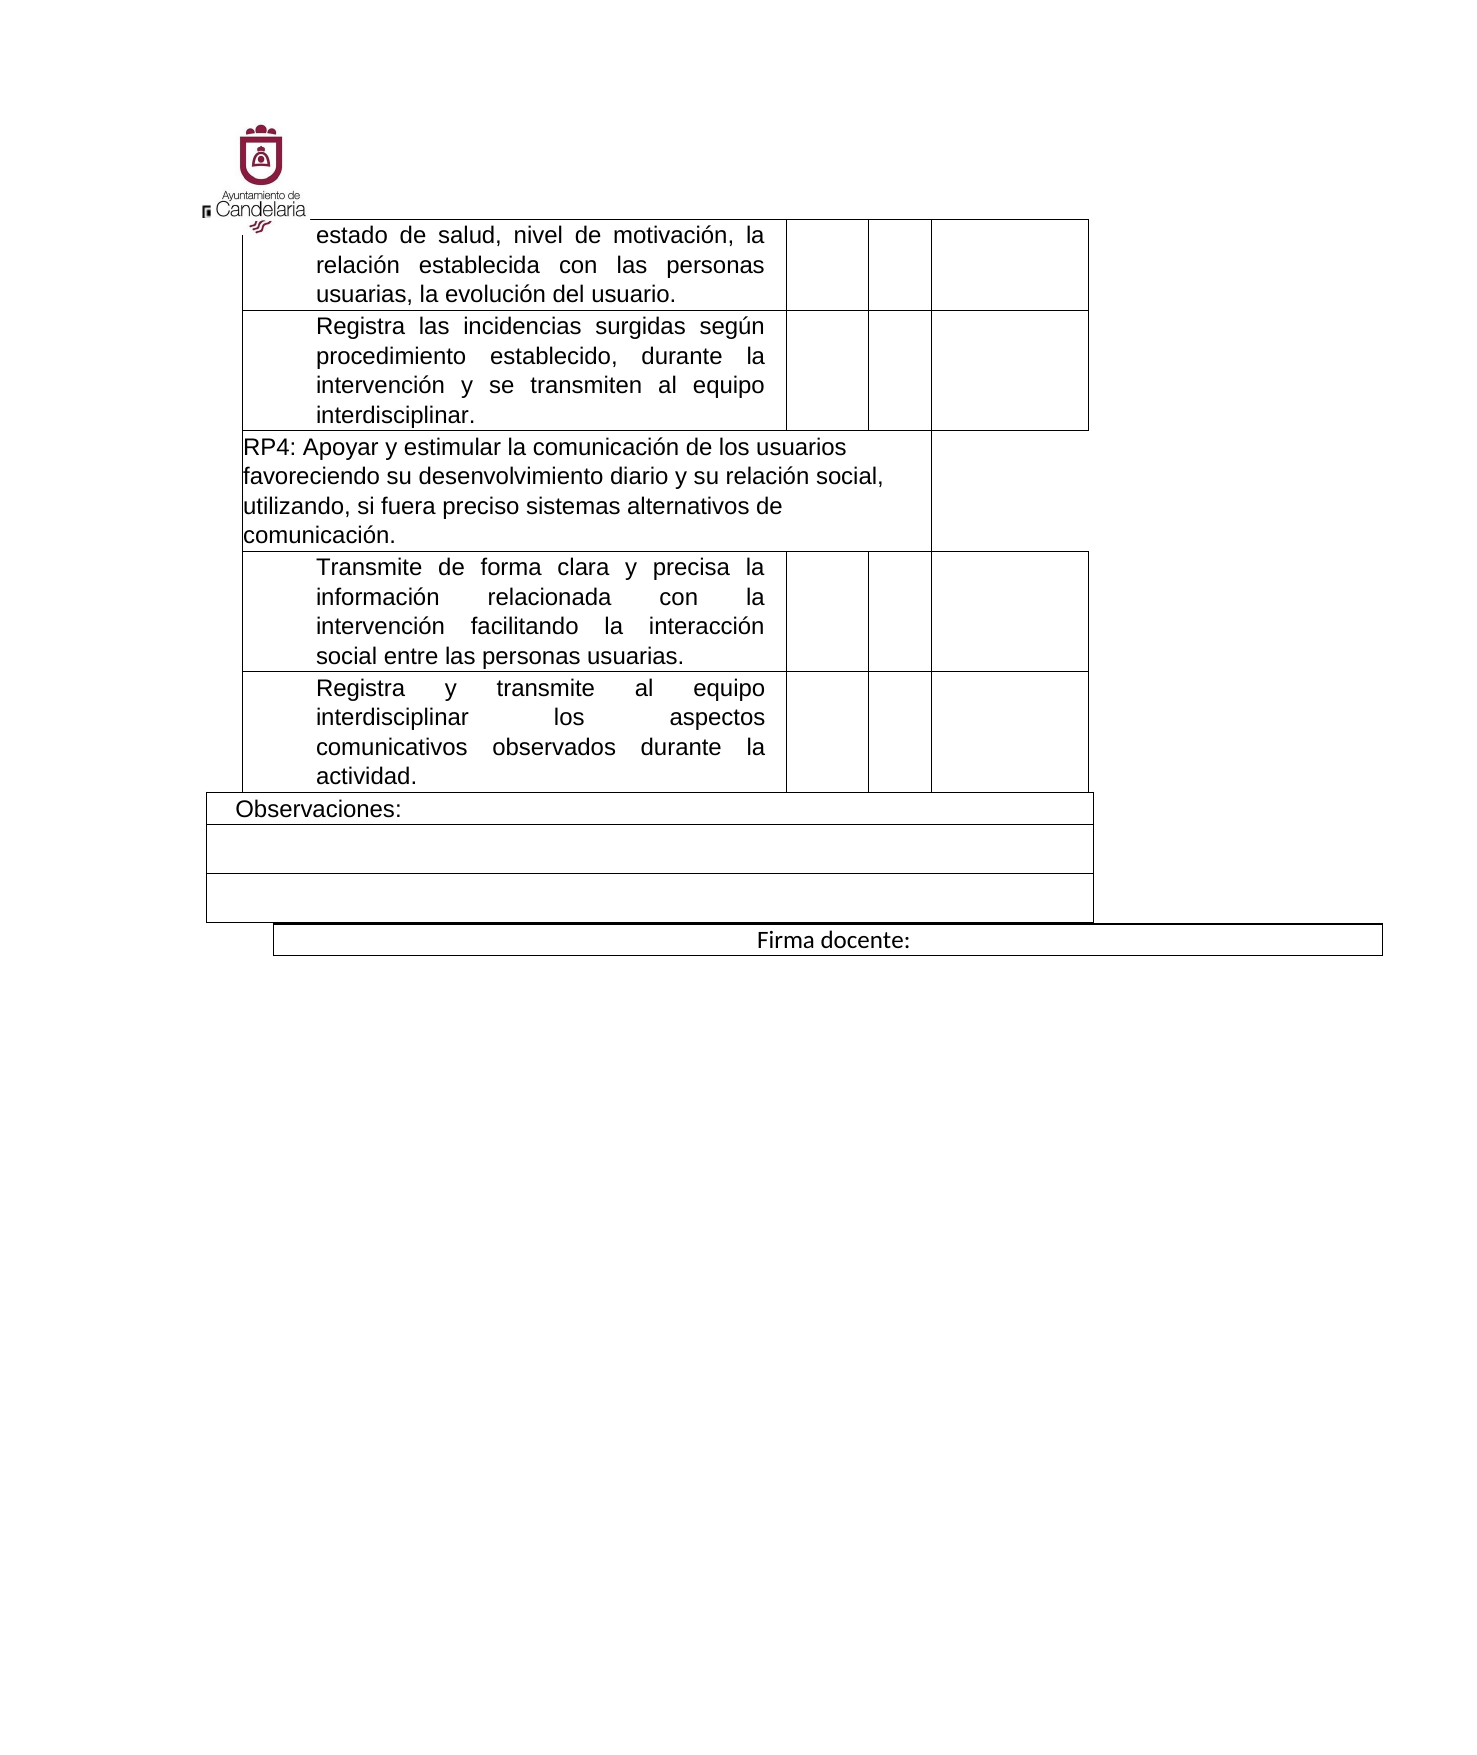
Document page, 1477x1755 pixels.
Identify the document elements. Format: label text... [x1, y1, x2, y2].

table_cell [869, 311, 931, 430]
table_cell Transmite de forma clara y precisa la información relacionada con la intervención facilitando la interacción social entre las personas usuarias. [243, 552, 786, 671]
table_cell [1089, 310, 1094, 430]
table_cell [932, 552, 1088, 671]
table_header [869, 220, 931, 310]
table_cell [207, 874, 1093, 922]
table_header [206, 219, 242, 310]
table_cell [1089, 430, 1094, 551]
table_cell Observaciones: [207, 793, 1093, 824]
table_header estado de salud, nivel de motivación, la relación establecida con las personas usuarias, la evolución del usuario. [243, 220, 786, 310]
table_cell [869, 552, 931, 671]
table_header [787, 220, 868, 310]
table_cell [932, 431, 1089, 551]
table_header [1089, 219, 1094, 310]
table_cell [1089, 671, 1094, 792]
table_cell [206, 310, 242, 430]
table_cell [787, 672, 868, 792]
table_cell [787, 552, 868, 671]
table_cell [206, 430, 242, 551]
table_cell [787, 311, 868, 430]
table_cell [1089, 551, 1094, 671]
table_cell Registra y transmite al equipo interdisciplinar los aspectos comunicativos observados durante la actividad. [243, 672, 786, 792]
table_cell RP4: Apoyar y estimular la comunicación de los usuarios favoreciendo su desenvolvimiento diario y su relación social, utilizando, si fuera preciso sistemas alternativos de comunicación. [243, 431, 931, 551]
table_cell [206, 671, 242, 792]
table_cell [207, 825, 1093, 873]
table_cell [206, 551, 242, 671]
table_cell [932, 311, 1088, 430]
table_cell Registra las incidencias surgidas según procedimiento establecido, durante la intervención y se transmiten al equipo interdisciplinar. [243, 311, 786, 430]
text Firma docente: [274, 925, 1382, 955]
table_header [932, 220, 1088, 310]
table_cell [869, 672, 931, 792]
table_cell [932, 672, 1088, 792]
